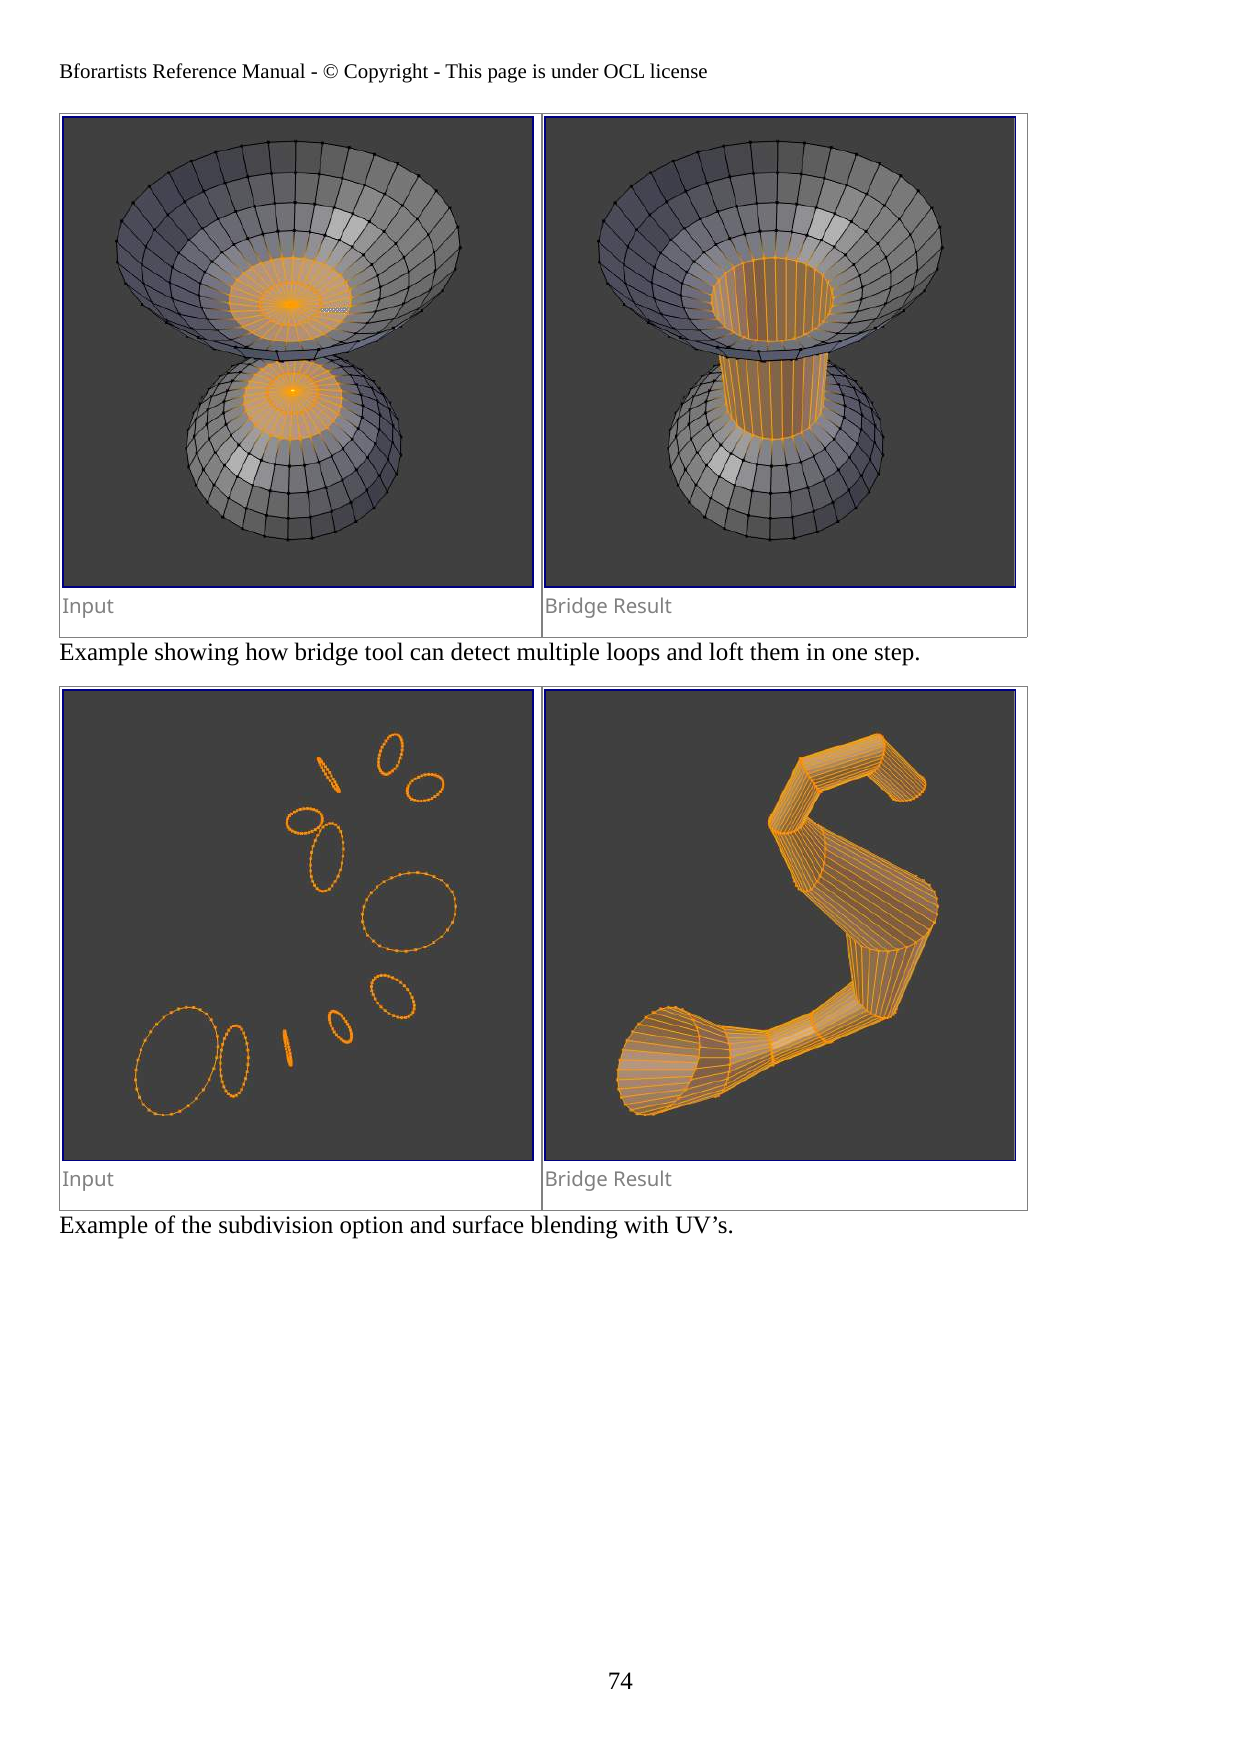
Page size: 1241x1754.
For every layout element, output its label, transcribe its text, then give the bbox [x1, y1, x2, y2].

picture [64, 118, 532, 586]
picture [546, 691, 1015, 1160]
text Example showing how bridge tool can detect multiple loops and loft them in one step. [59, 637, 1181, 666]
text Example of the subdivision option and surface blending with UV’s. [59, 1210, 1181, 1239]
table_header Input [60, 114, 541, 637]
table_header Bridge Result [543, 114, 1027, 637]
table_header Bridge Result [543, 687, 1027, 1210]
picture [546, 118, 1015, 586]
picture [64, 691, 532, 1160]
table_header Input [60, 687, 541, 1210]
